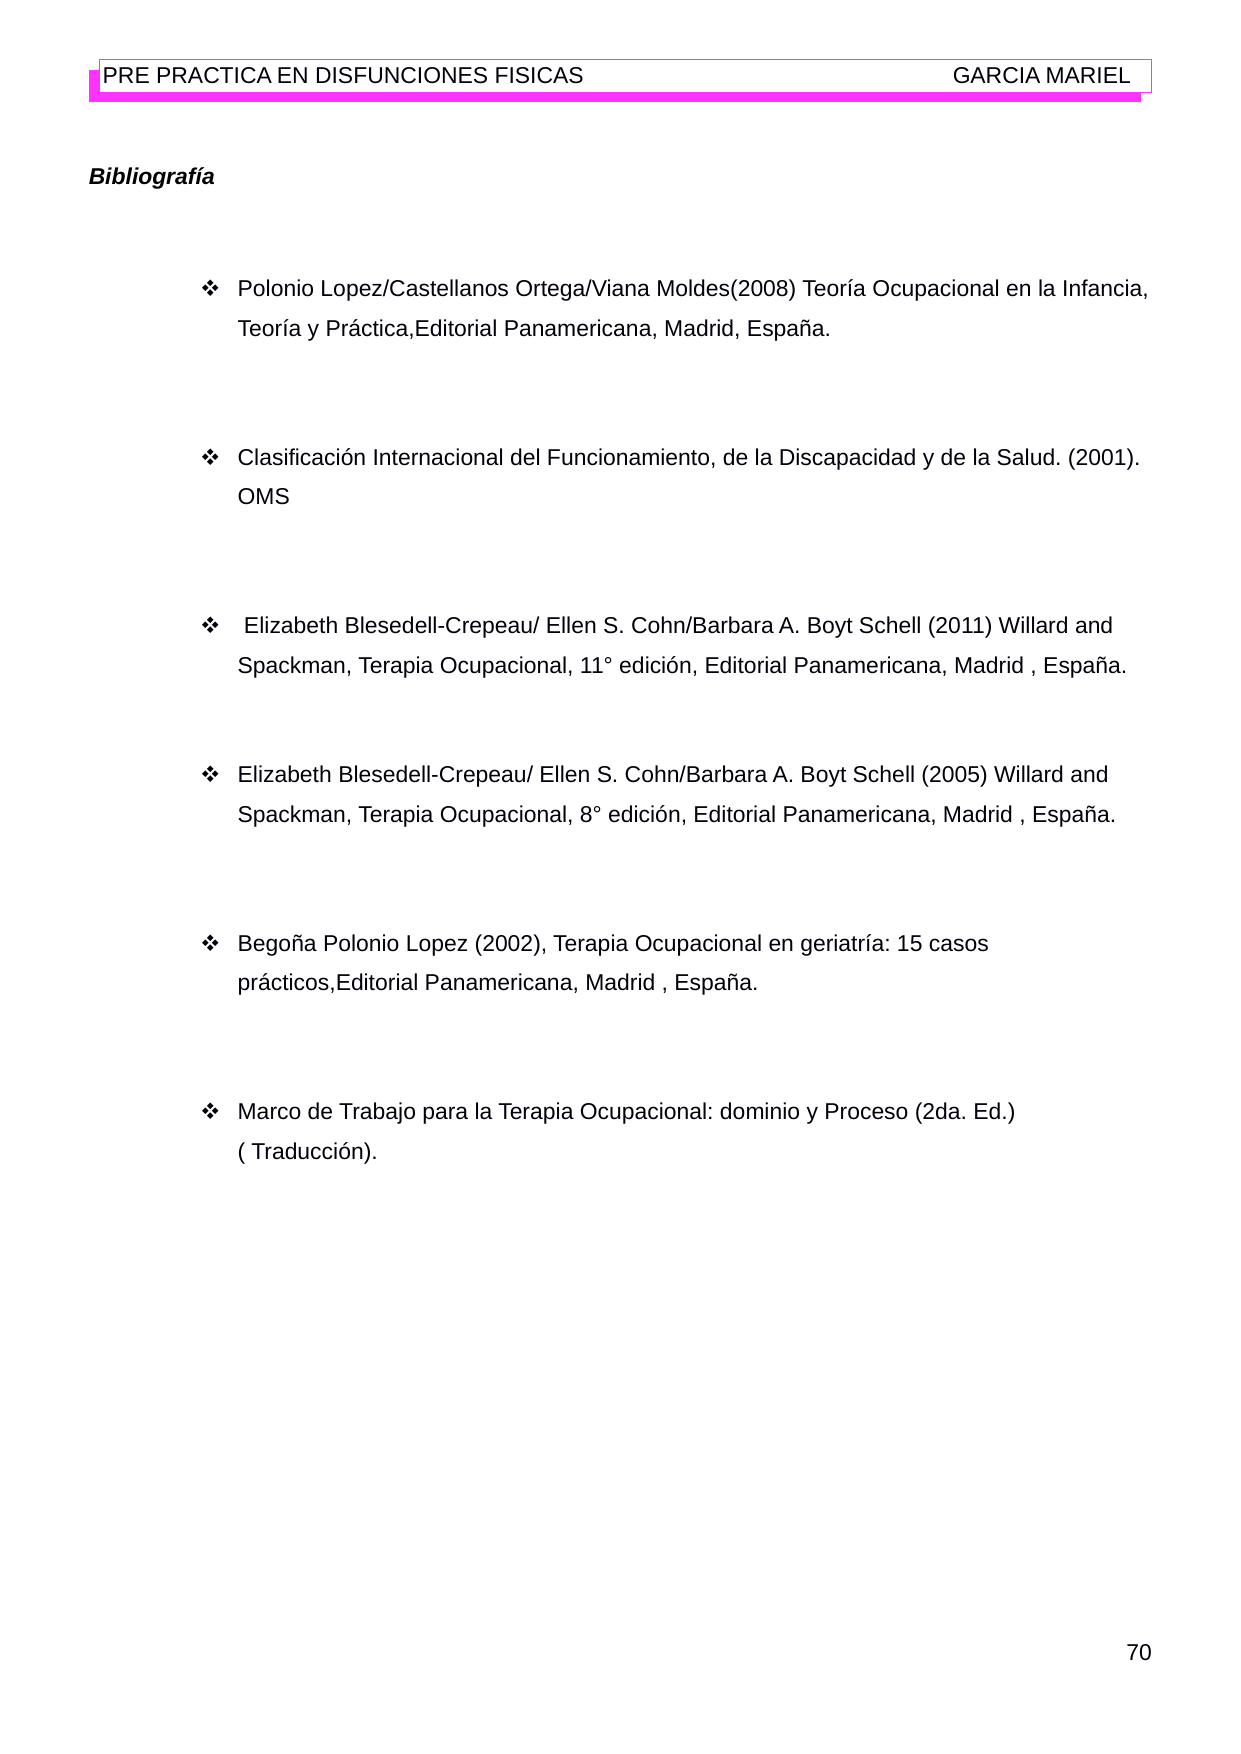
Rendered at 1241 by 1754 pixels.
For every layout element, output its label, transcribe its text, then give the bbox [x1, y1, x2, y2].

list Clasificación Internacional del Funcionamiento, de la Discapacidad y de la Salud. (2001). OMS [200, 444, 1152, 510]
list Begoña Polonio Lopez (2002), Terapia Ocupacional en geriatría: 15 casos prácticos,Editorial Panamericana, Madrid , España. [200, 930, 1152, 996]
subtitle Bibliografía [88, 163, 1152, 189]
list Marco de Trabajo para la Terapia Ocupacional: dominio y Proceso (2da. Ed.) ( Traducción). [200, 1098, 1152, 1164]
list Elizabeth Blesedell-Crepeau/ Ellen S. Cohn/Barbara A. Boyt Schell (2005) Willard and Spackman, Terapia Ocupacional, 8° edición, Editorial Panamericana, Madrid , España. [200, 761, 1152, 827]
list Elizabeth Blesedell-Crepeau/ Ellen S. Cohn/Barbara A. Boyt Schell (2011) Willard and Spackman, Terapia Ocupacional, 11° edición, Editorial Panamericana, Madrid , España. [200, 612, 1152, 678]
list Polonio Lopez/Castellanos Ortega/Viana Moldes(2008) Teoría Ocupacional en la Infancia, Teoría y Práctica,Editorial Panamericana, Madrid, España. [200, 275, 1152, 341]
